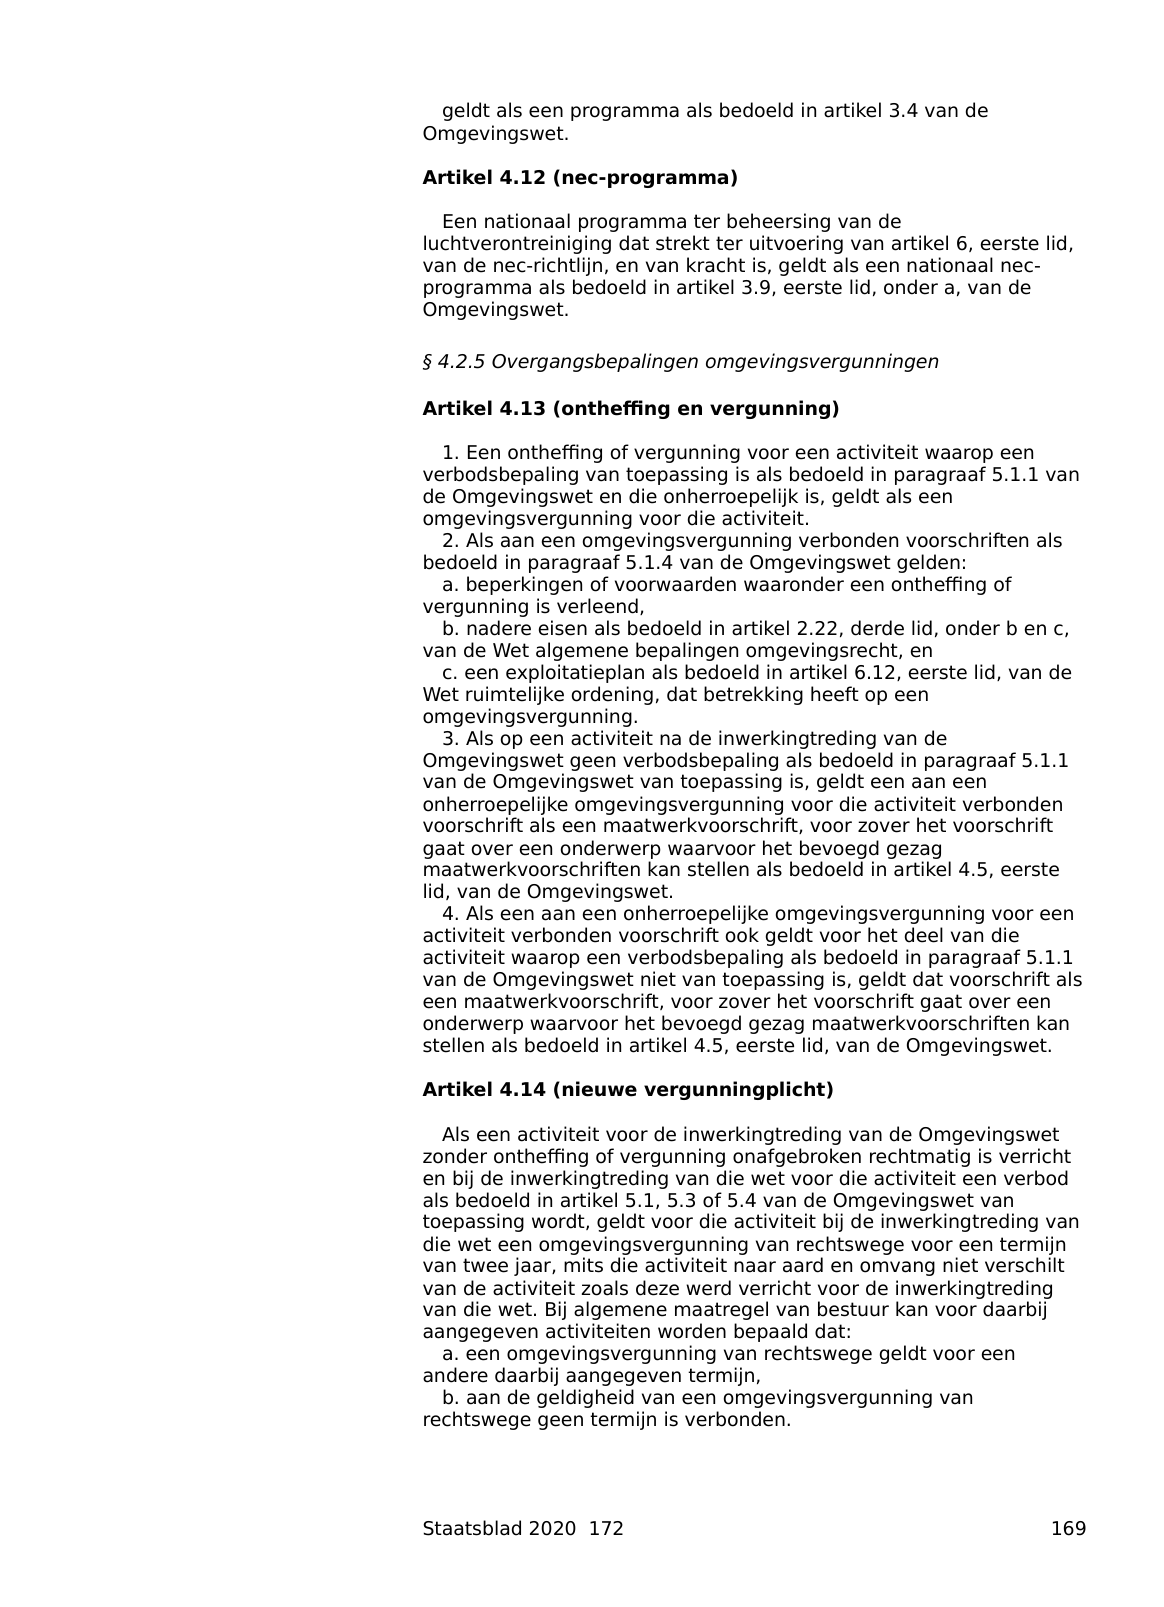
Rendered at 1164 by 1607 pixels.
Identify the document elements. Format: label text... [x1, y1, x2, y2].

text 3. Als op een activiteit na de inwerkingtreding van de Omgevingswet geen verbodsbepaling als bedoeld in paragraaf 5.1.1 van de Omgevingswet van toepassing is, geldt een aan een onherroepelijke omgevingsvergunning voor die activiteit verbonden voorschrift als een maatwerkvoorschrift, voor zover het voorschrift gaat over een onderwerp waarvoor het bevoegd gezag maatwerkvoorschriften kan stellen als bedoeld in artikel 4.5, eerste lid, van de Omgevingswet. [422, 727, 1087, 903]
text a. beperkingen of voorwaarden waaronder een ontheffing of vergunning is verleend, [422, 574, 1087, 618]
text a. een omgevingsvergunning van rechtswege geldt voor een andere daarbij aangegeven termijn, [422, 1343, 1087, 1387]
text c. een exploitatieplan als bedoeld in artikel 6.12, eerste lid, van de Wet ruimtelijke ordening, dat betrekking heeft op een omgevingsvergunning. [422, 662, 1087, 727]
text b. nadere eisen als bedoeld in artikel 2.22, derde lid, onder b en c, van de Wet algemene bepalingen omgevingsrecht, en [422, 618, 1087, 662]
text b. aan de geldigheid van een omgevingsvergunning van rechtswege geen termijn is verbonden. [422, 1387, 1087, 1431]
text Als een activiteit voor de inwerkingtreding van de Omgevingswet zonder ontheffing of vergunning onafgebroken rechtmatig is verricht en bij de inwerkingtreding van die wet voor die activiteit een verbod als bedoeld in artikel 5.1, 5.3 of 5.4 van de Omgevingswet van toepassing wordt, geldt voor die activiteit bij de inwerkingtreding van die wet een omgevingsvergunning van rechtswege voor een termijn van twee jaar, mits die activiteit naar aard en omvang niet verschilt van de activiteit zoals deze werd verricht voor de inwerkingtreding van die wet. Bij algemene maatregel van bestuur kan voor daarbij aangegeven activiteiten worden bepaald dat: [422, 1123, 1087, 1343]
subtitle § 4.2.5 Overgangsbepalingen omgevingsvergunningen [422, 351, 1087, 373]
subtitle Artikel 4.13 (ontheffing en vergunning) [422, 398, 1087, 419]
subtitle Artikel 4.12 (nec-programma) [422, 167, 1087, 188]
text 1. Een ontheffing of vergunning voor een activiteit waarop een verbodsbepaling van toepassing is als bedoeld in paragraaf 5.1.1 van de Omgevingswet en die onherroepelijk is, geldt als een omgevingsvergunning voor die activiteit. [422, 442, 1087, 530]
subtitle Artikel 4.14 (nieuwe vergunningplicht) [422, 1079, 1087, 1101]
text Een nationaal programma ter beheersing van de luchtverontreiniging dat strekt ter uitvoering van artikel 6, eerste lid, van de nec-richtlijn, en van kracht is, geldt als een nationaal nec-programma als bedoeld in artikel 3.9, eerste lid, onder a, van de Omgevingswet. [422, 211, 1087, 321]
text geldt als een programma als bedoeld in artikel 3.4 van de Omgevingswet. [422, 100, 1087, 144]
text 2. Als aan een omgevingsvergunning verbonden voorschriften als bedoeld in paragraaf 5.1.4 van de Omgevingswet gelden: [422, 530, 1087, 574]
text 4. Als een aan een onherroepelijke omgevingsvergunning voor een activiteit verbonden voorschrift ook geldt voor het deel van die activiteit waarop een verbodsbepaling als bedoeld in paragraaf 5.1.1 van de Omgevingswet niet van toepassing is, geldt dat voorschrift als een maatwerkvoorschrift, voor zover het voorschrift gaat over een onderwerp waarvoor het bevoegd gezag maatwerkvoorschriften kan stellen als bedoeld in artikel 4.5, eerste lid, van de Omgevingswet. [422, 903, 1087, 1057]
